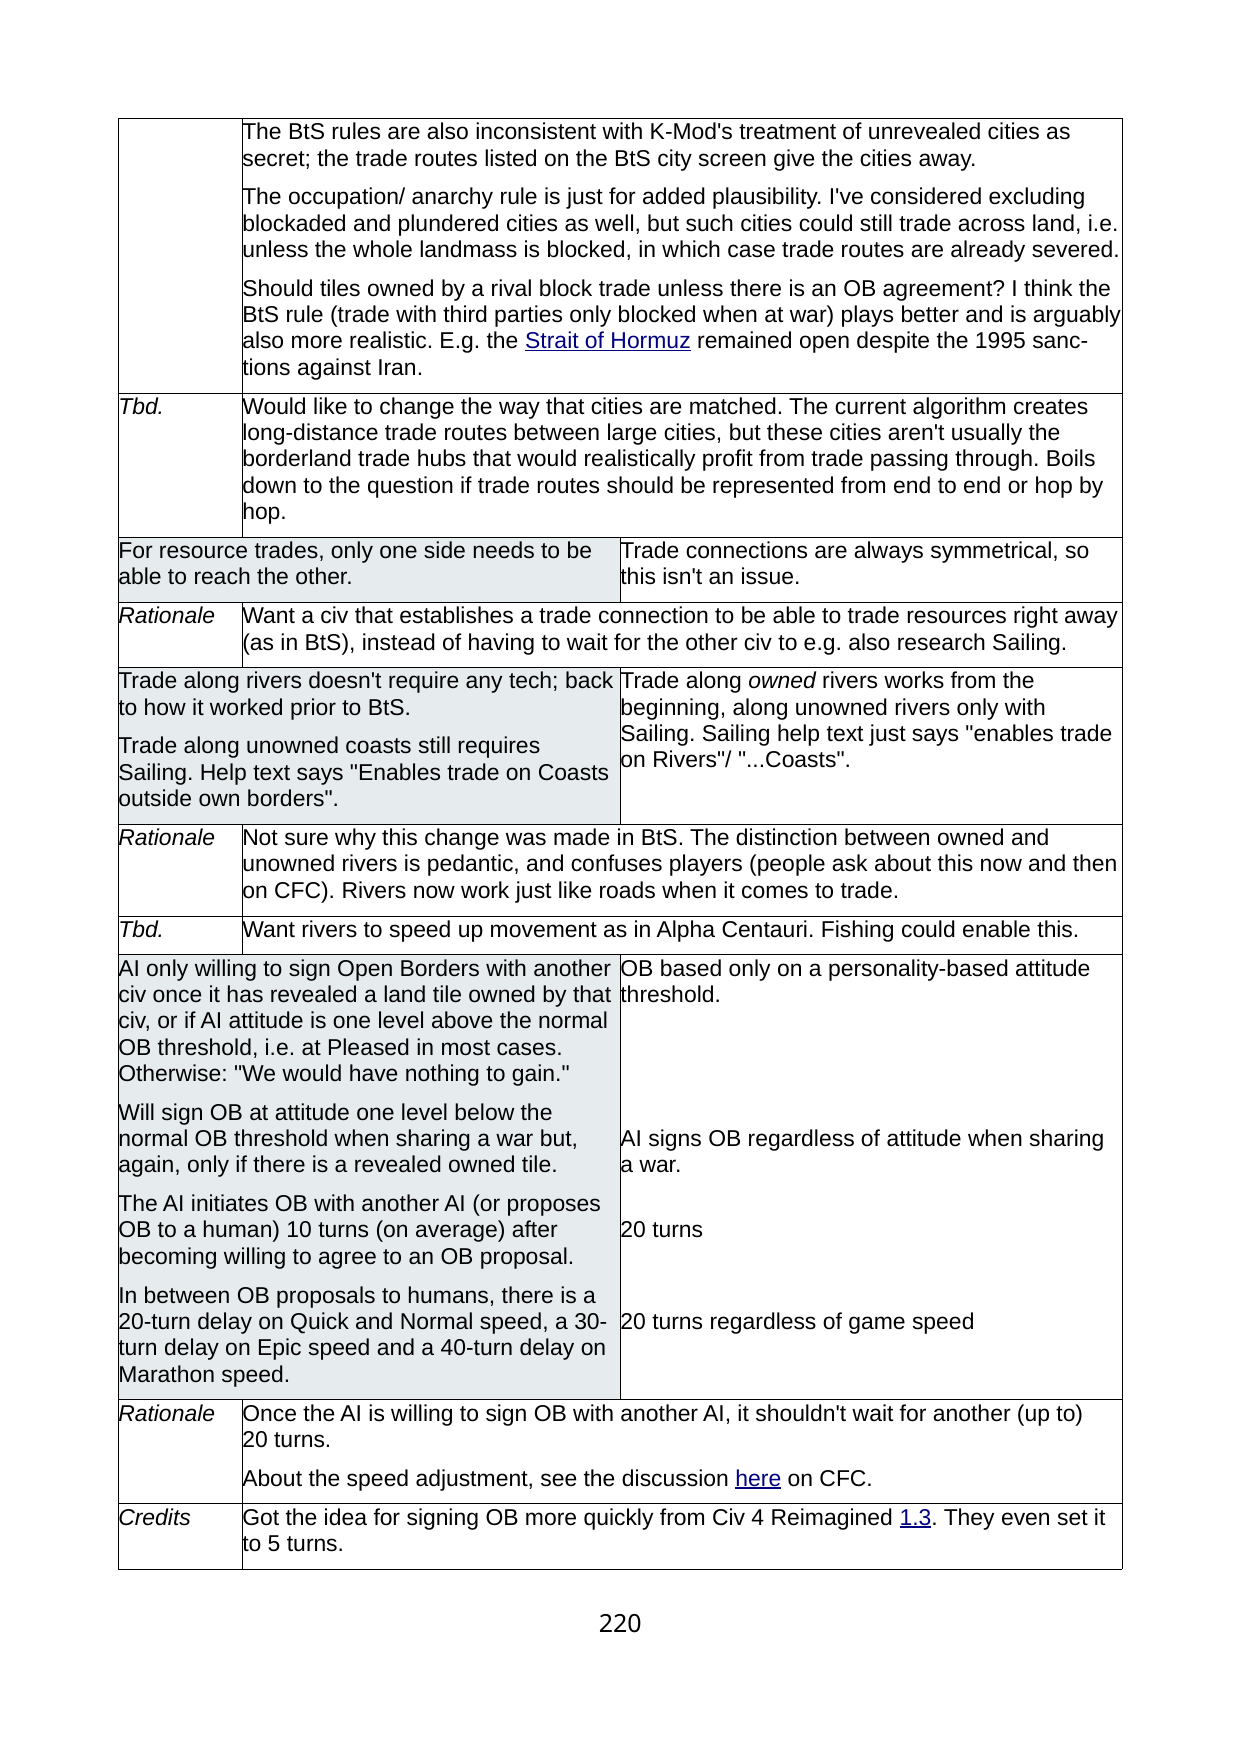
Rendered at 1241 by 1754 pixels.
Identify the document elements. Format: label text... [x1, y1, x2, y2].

table_cell Would like to change the way that cities are matched. The current algorithm creates long-distance trade routes between large cities, but these cities aren't usually the borderland trade hubs that would realistically profit from trade passing through. Boils down to the question if trade routes should be represented from end to end or hop by hop. [243, 394, 1122, 537]
table_cell Trade along owned rivers works from the beginning, along unowned rivers only with Sailing. Sailing help text just says "enables trade on Rivers"/ "...Coasts". [621, 668, 1122, 824]
table_cell [119, 119, 242, 393]
table_cell Rationale [119, 1400, 242, 1503]
table_cell Rationale [119, 825, 242, 916]
table_cell Rationale [119, 603, 242, 667]
table_cell Trade connections are always symmetrical, so this isn't an issue. [621, 538, 1122, 602]
table_cell AI only willing to sign Open Borders with another civ once it has revealed a land tile owned by that civ, or if AI attitude is one level above the normal OB threshold, i.e. at Pleased in most cases. Otherwise: "We would have nothing to gain." Will sign OB at attitude one level below the normal OB threshold when sharing a war but, again, only if there is a revealed owned tile. The AI initiates OB with another AI (or proposes OB to a human) 10 turns (on average) after becoming willing to agree to an OB proposal. In between OB proposals to humans, there is a 20-turn delay on Quick and Normal speed, a 30-turn delay on Epic speed and a 40-turn delay on Marathon speed. [119, 955, 620, 1399]
table_cell Want rivers to speed up movement as in Alpha Centauri. Fishing could enable this. [243, 917, 1122, 954]
table_cell Once the AI is willing to sign OB with another AI, it shouldn't wait for another (up to) 20 turns. About the speed adjustment, see the discussion here on CFC. [243, 1400, 1122, 1503]
table_cell Not sure why this change was made in BtS. The distinction between owned and unowned rivers is pedantic, and confuses players (people ask about this now and then on CFC). Rivers now work just like roads when it comes to trade. [243, 825, 1122, 916]
table_cell Tbd. [119, 394, 242, 537]
table_cell OB based only on a personality-based attitude threshold. AI signs OB regardless of attitude when sharing a war. 20 turns 20 turns regardless of game speed [621, 955, 1122, 1399]
table_cell Got the idea for signing OB more quickly from Civ 4 Reimagined 1.3. They even set it to 5 turns. [243, 1504, 1122, 1568]
table_cell Want a civ that establishes a trade connection to be able to trade resources right away (as in BtS), instead of having to wait for the other civ to e.g. also research Sailing. [243, 603, 1122, 667]
table_cell Credits [119, 1504, 242, 1568]
table_cell The BtS rules are also inconsistent with K-Mod's treatment of unrevealed cities as secret; the trade routes listed on the BtS city screen give the cities away. The occupation/ anarchy rule is just for added plausibility. I've considered excluding blockaded and plundered cities as well, but such cities could still trade across land, i.e. unless the whole landmass is blocked, in which case trade routes are already severed. Should tiles owned by a rival block trade unless there is an OB agreement? I think the BtS rule (trade with third parties only blocked when at war) plays better and is arguably also more realistic. E.g. the Strait of Hormuz remained open despite the 1995 sanc­tions against Iran. [243, 119, 1122, 393]
table_cell Tbd. [119, 917, 242, 954]
table_cell For resource trades, only one side needs to be able to reach the other. [119, 538, 620, 602]
table_cell Trade along rivers doesn't require any tech; back to how it worked prior to BtS. Trade along unowned coasts still requires Sailing. Help text says "Enables trade on Coasts outside own borders". [119, 668, 620, 824]
